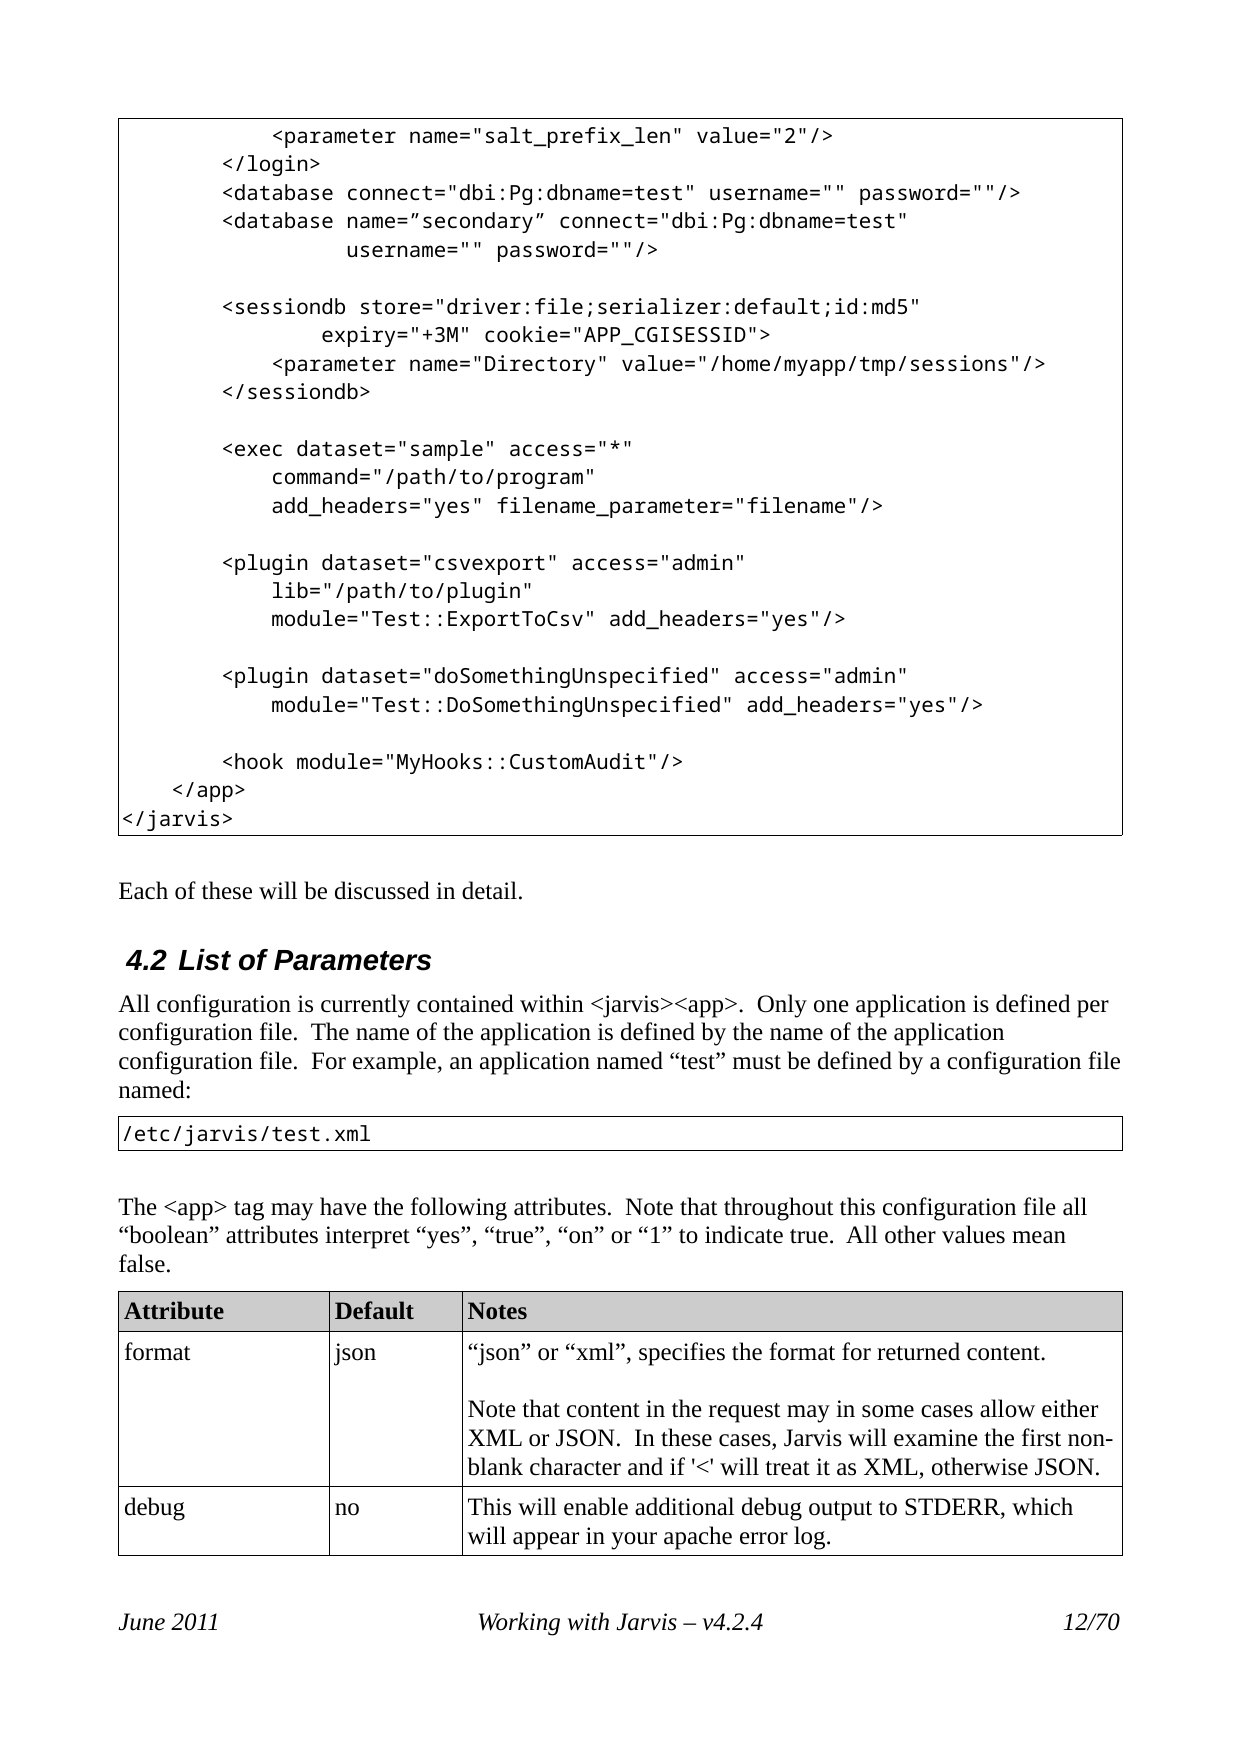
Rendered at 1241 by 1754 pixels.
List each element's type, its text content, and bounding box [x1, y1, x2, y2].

text expiry="+3M" cookie="APP_CGISESSID"> [119, 317, 1122, 346]
text <hook module="MyHooks::CustomAudit"/> [119, 744, 1122, 772]
text lib="/path/to/plugin" [119, 573, 1122, 602]
subtitle List of Parameters [118, 943, 1122, 976]
table_cell debug [119, 1487, 329, 1555]
table_cell no [330, 1487, 462, 1555]
text <exec dataset="sample" access="*" [119, 431, 1122, 459]
table_header Attribute [119, 1292, 329, 1331]
text Each of these will be discussed in detail. [118, 876, 1122, 905]
text The <app> tag may have the following attributes. Note that throughout this configuration file all “boolean” attributes interpret “yes”, “true”, “on” or “1” to indicate true. All other values mean false. [118, 1192, 1122, 1278]
text </app> [119, 772, 1122, 801]
text </login> [119, 147, 1122, 175]
table_cell “json” or “xml”, specifies the format for returned content. Note that content in the request may in some cases allow either XML or JSON. In these cases, Jarvis will examine the first non-blank character and if '<' will treat it as XML, otherwise JSON. [463, 1332, 1122, 1486]
text <plugin dataset="doSomethingUnspecified" access="admin" [119, 658, 1122, 687]
text <parameter name="salt_prefix_len" value="2"/> [119, 119, 1122, 147]
table_cell json [330, 1332, 462, 1486]
text <sessiondb store="driver:file;serializer:default;id:md5" [119, 289, 1122, 317]
text <database connect="dbi:Pg:dbname=test" username="" password=""/> [119, 175, 1122, 203]
table_cell This will enable additional debug output to STDERR, which will appear in your apache error log. [463, 1487, 1122, 1555]
text command="/path/to/program" [119, 459, 1122, 488]
table_header Notes [463, 1292, 1122, 1331]
text add_headers="yes" filename_parameter="filename"/> [119, 488, 1122, 519]
text </sessiondb> [119, 374, 1122, 406]
text <plugin dataset="csvexport" access="admin" [119, 545, 1122, 573]
text module="Test::DoSomethingUnspecified" add_headers="yes"/> [119, 687, 1122, 718]
text /etc/jarvis/test.xml [119, 1117, 1122, 1150]
text </jarvis> [119, 801, 1122, 835]
text <database name=”secondary” connect="dbi:Pg:dbname=test" username="" password=""/> [119, 203, 1122, 263]
table_header Default [330, 1292, 462, 1331]
table_cell format [119, 1332, 329, 1486]
text All configuration is currently contained within <jarvis><app>. Only one application is defined per configuration file. The name of the application is defined by the name of the application configuration file. For example, an application named “test” must be defined by a configuration file named: [118, 989, 1122, 1104]
text <parameter name="Directory" value="/home/myapp/tmp/sessions"/> [119, 346, 1122, 374]
text module="Test::ExportToCsv" add_headers="yes"/> [119, 602, 1122, 633]
